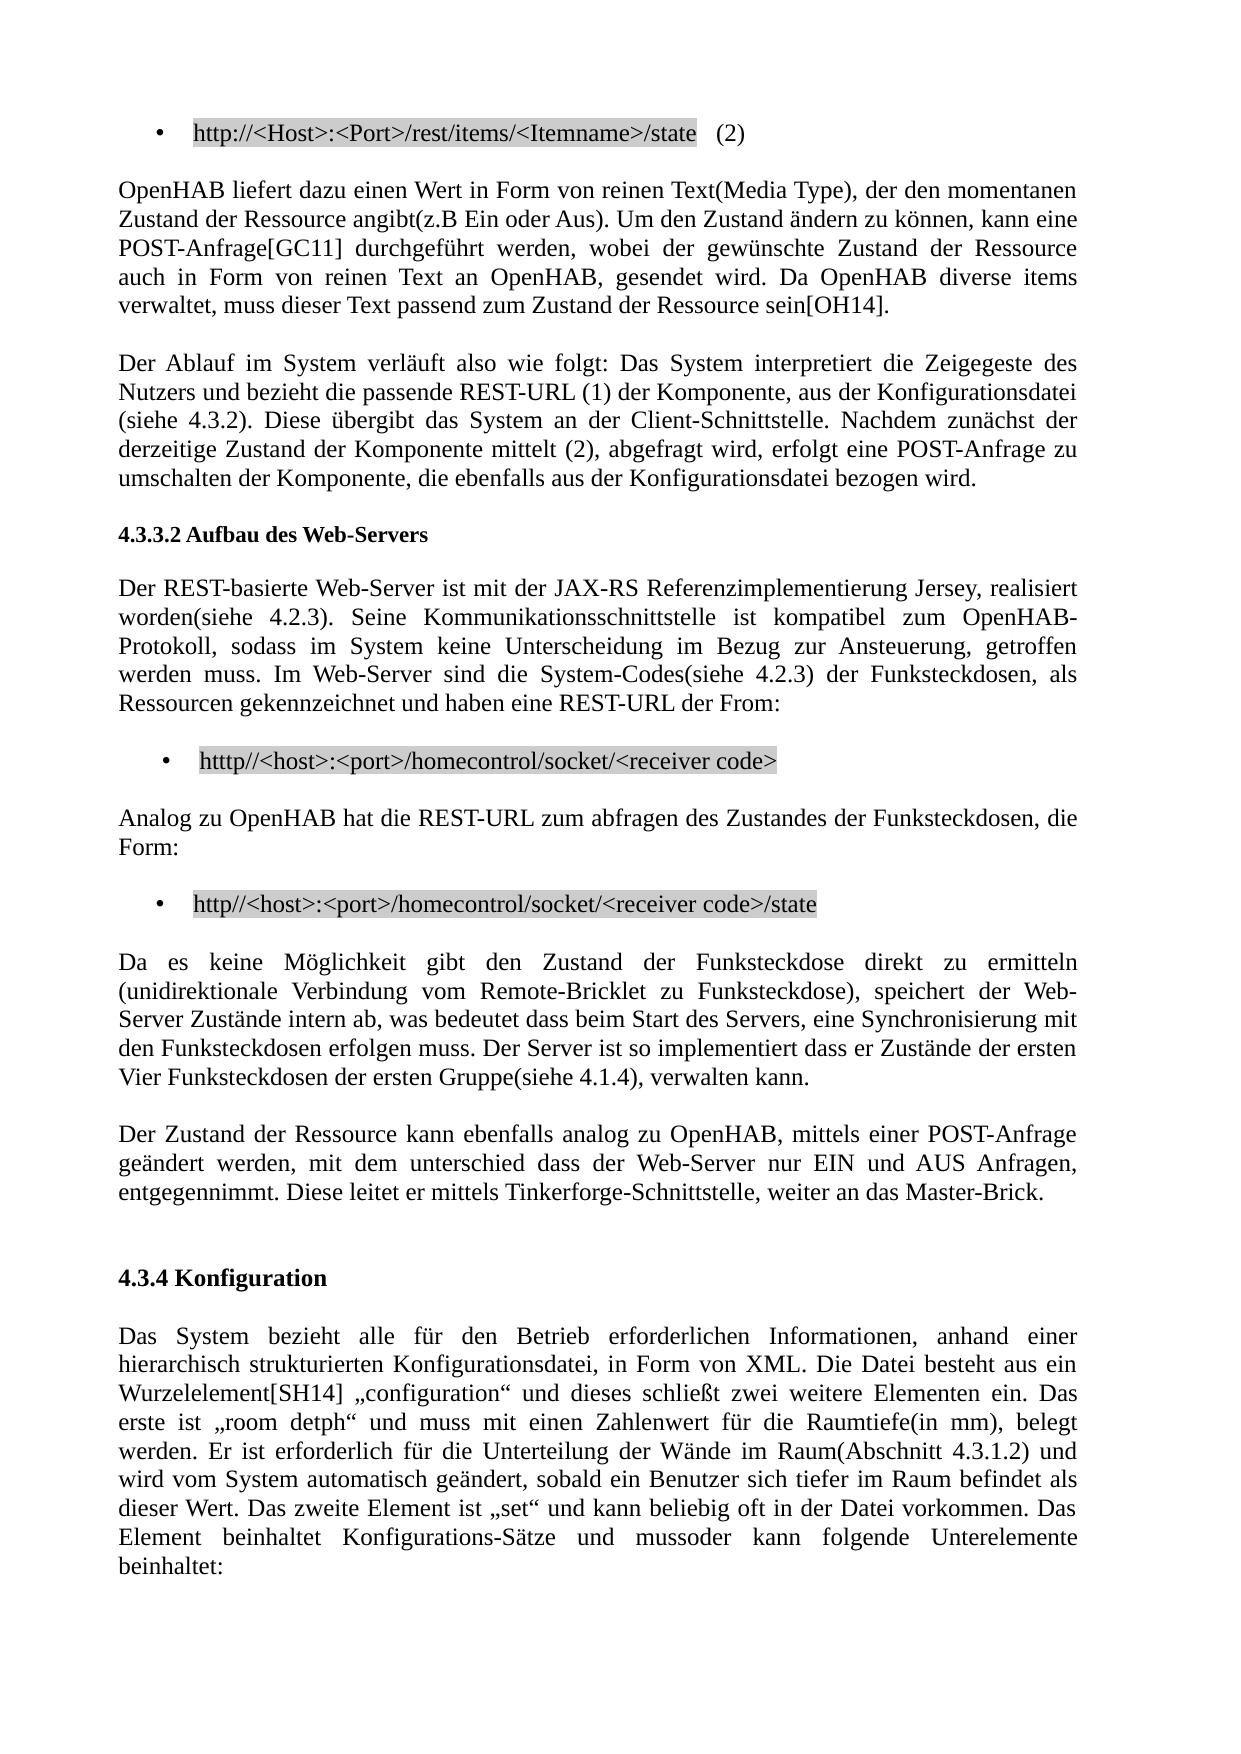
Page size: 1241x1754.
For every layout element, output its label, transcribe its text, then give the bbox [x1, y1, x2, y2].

list http//<host>:<port>/homecontrol/socket/<receiver code>/state [156, 889, 1078, 918]
text Der REST-basierte Web-Server ist mit der JAX-RS Referenzimplementierung Jersey, realisiert worden(siehe 4.2.3). Seine Kommunikationsschnittstelle ist kompatibel zum OpenHAB-Protokoll, sodass im System keine Unterscheidung im Bezug zur Ansteuerung, getroffen werden muss. Im Web-Server sind die System-Codes(siehe 4.2.3) der Funksteckdosen, als Ressourcen gekennzeichnet und haben eine REST-URL der From: [118, 573, 1078, 717]
text OpenHAB liefert dazu einen Wert in Form von reinen Text(Media Type), der den momentanen Zustand der Ressource angibt(z.B Ein oder Aus). Um den Zustand ändern zu können, kann eine POST-Anfrage[GC11] durchgeführt werden, wobei der gewünschte Zustand der Ressource auch in Form von reinen Text an OpenHAB, gesendet wird. Da OpenHAB diverse items verwaltet, muss dieser Text passend zum Zustand der Ressource sein[OH14]. [118, 176, 1078, 319]
text Der Zustand der Ressource kann ebenfalls analog zu OpenHAB, mittels einer POST-Anfrage geändert werden, mit dem unterschied dass der Web-Server nur EIN und AUS Anfragen, entgegennimmt. Diese leitet er mittels Tinkerforge-Schnittstelle, weiter an das Master-Brick. [118, 1119, 1078, 1206]
list htttp//<host>:<port>/homecontrol/socket/<receiver code> [162, 746, 1078, 774]
list http://<Host>:<Port>/rest/items/<Itemname>/state (2) [156, 118, 1078, 147]
text 4.3.4 Konfiguration [118, 1263, 1078, 1292]
text Da es keine Möglichkeit gibt den Zustand der Funksteckdose direkt zu ermitteln (unidirektionale Verbindung vom Remote-Bricklet zu Funksteckdose), speichert der Web-Server Zustände intern ab, was bedeutet dass beim Start des Servers, eine Synchronisierung mit den Funksteckdosen erfolgen muss. Der Server ist so implementiert dass er Zustände der ersten Vier Funksteckdosen der ersten Gruppe(siehe 4.1.4), verwalten kann. [118, 947, 1078, 1091]
text Der Ablauf im System verläuft also wie folgt: Das System interpretiert die Zeigegeste des Nutzers und bezieht die passende REST-URL (1) der Komponente, aus der Konfigurationsdatei (siehe 4.3.2). Diese übergibt das System an der Client-Schnittstelle. Nachdem zunächst der derzeitige Zustand der Komponente mittelt (2), abgefragt wird, erfolgt eine POST-Anfrage zu umschalten der Komponente, die ebenfalls aus der Konfigurationsdatei bezogen wird. [118, 348, 1078, 492]
text Das System bezieht alle für den Betrieb erforderlichen Informationen, anhand einer hierarchisch strukturierten Konfigurationsdatei, in Form von XML. Die Datei besteht aus ein Wurzelelement[SH14] „configuration“ und dieses schließt zwei weitere Elementen ein. Das erste ist „room detph“ und muss mit einen Zahlenwert für die Raumtiefe(in mm), belegt werden. Er ist erforderlich für die Unterteilung der Wände im Raum(Abschnitt 4.3.1.2) und wird vom System automatisch geändert, sobald ein Benutzer sich tiefer im Raum befindet als dieser Wert. Das zweite Element ist „set“ und kann beliebig oft in der Datei vorkommen. Das Element beinhaltet Konfigurations-Sätze und mussoder kann folgende Unterelemente beinhaltet: [118, 1321, 1078, 1579]
text Analog zu OpenHAB hat die REST-URL zum abfragen des Zustandes der Funksteckdosen, die Form: [118, 803, 1078, 861]
text 4.3.3.2 Aufbau des Web-Servers [118, 521, 1078, 547]
